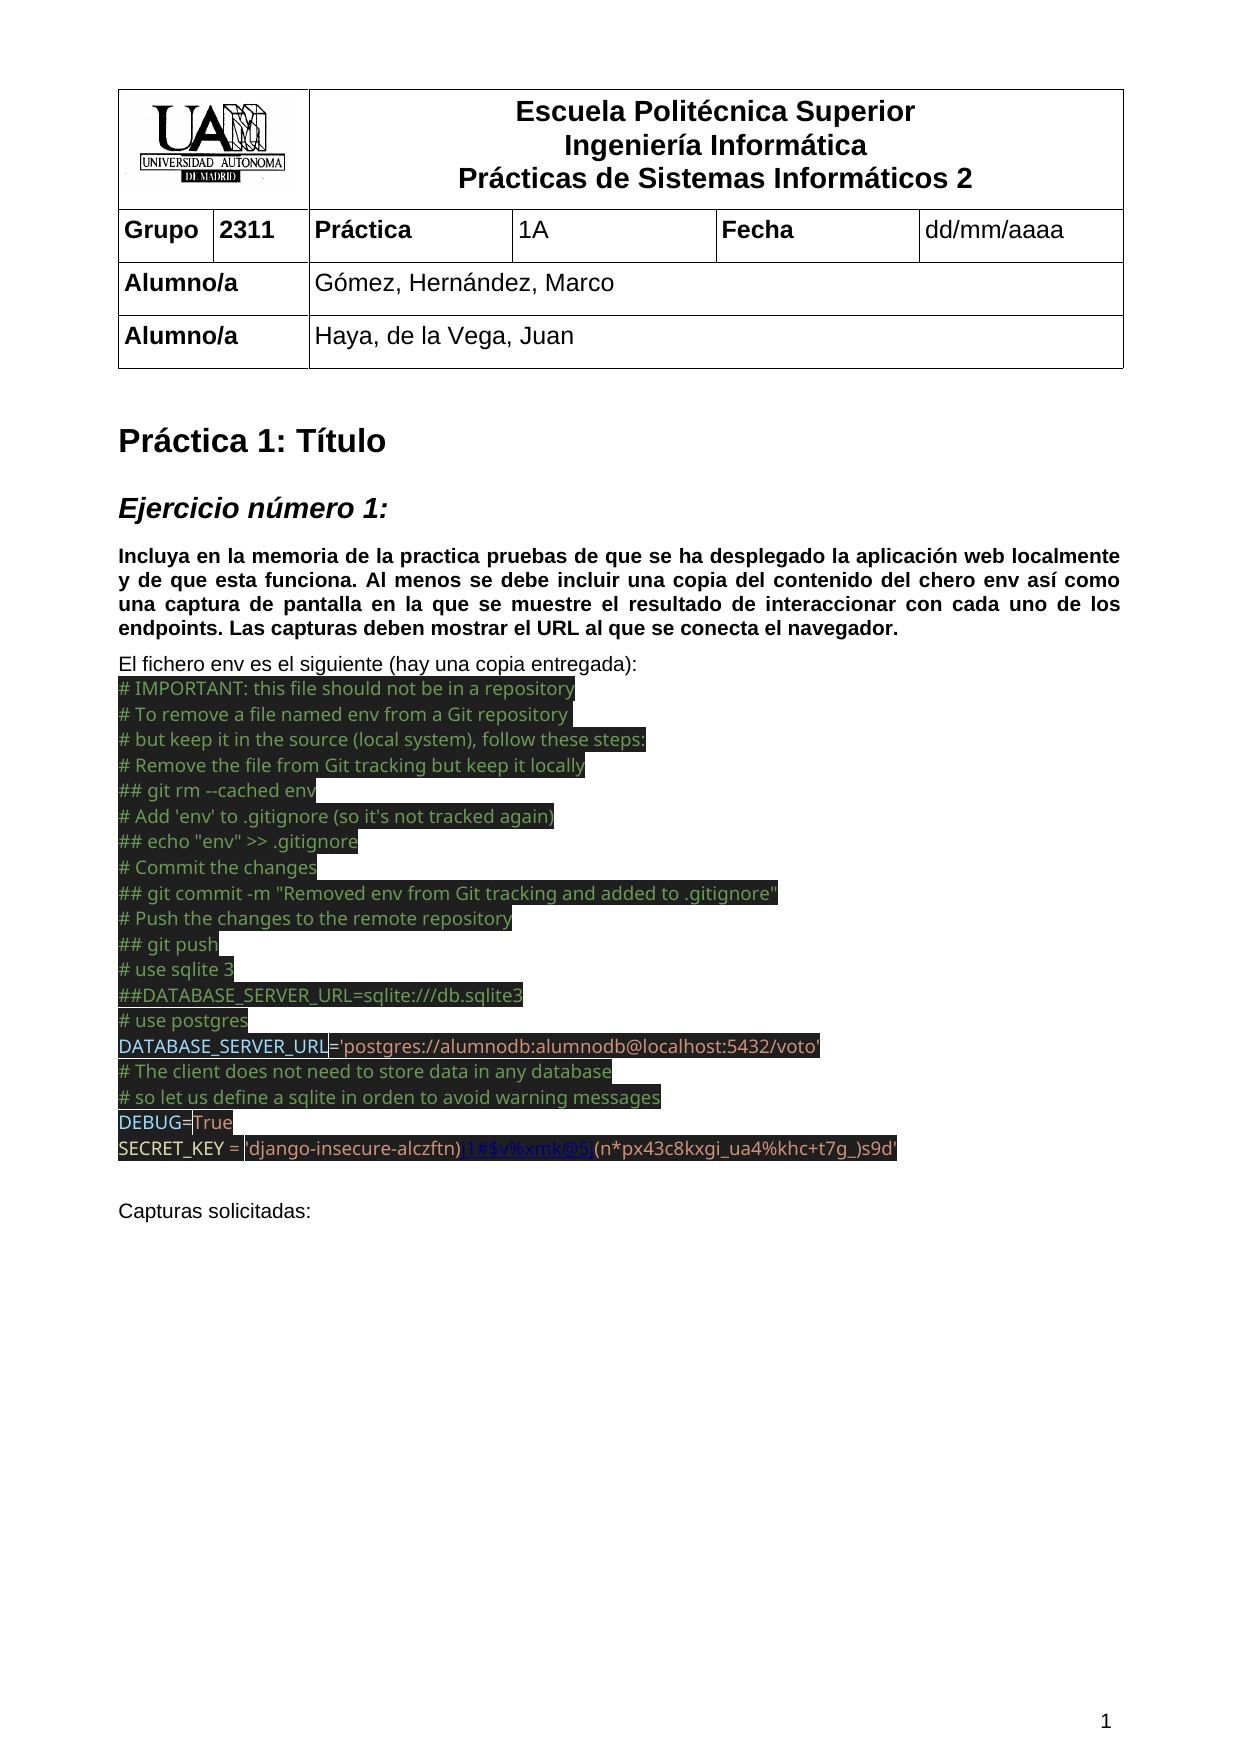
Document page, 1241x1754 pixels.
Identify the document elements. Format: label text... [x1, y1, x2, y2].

text # but keep it in the source (local system), follow these steps: [118, 727, 1122, 752]
text DEBUG=True [118, 1109, 1122, 1135]
text # use sqlite 3 [118, 956, 1122, 982]
text # Remove the file from Git tracking but keep it locally [118, 752, 1122, 778]
text # IMPORTANT: this file should not be in a repository [118, 676, 1122, 701]
text ## git rm --cached env [118, 778, 1122, 803]
table_cell Fecha [717, 210, 919, 262]
text ## echo "env" >> .gitignore [118, 829, 1122, 854]
text ## git push [118, 931, 1122, 956]
text ## git commit -m "Removed env from Git tracking and added to .gitignore" [118, 880, 1122, 905]
text # Commit the changes [118, 854, 1122, 880]
table_cell 2311 [214, 210, 308, 262]
subtitle Ejercicio número 1: [118, 491, 1122, 525]
text # Push the changes to the remote repository [118, 905, 1122, 931]
text SECRET_KEY = 'django-insecure-alczftn)j1#$v%xmk@5j(n*px43c8kxgi_ua4%khc+t7g_)s9d' [118, 1135, 1122, 1161]
table_header Escuela Politécnica Superior Ingeniería Informática Prácticas de Sistemas Informáticos 2 [310, 90, 1123, 209]
text DATABASE_SERVER_URL='postgres://alumnodb:alumnodb@localhost:5432/voto' [118, 1033, 1122, 1058]
table_header [119, 90, 308, 209]
table_cell Grupo [119, 210, 213, 262]
text # so let us define a sqlite in orden to avoid warning messages [118, 1084, 1122, 1109]
text # The client does not need to store data in any database [118, 1058, 1122, 1084]
text # Add 'env' to .gitignore (so it's not tracked again) [118, 803, 1122, 829]
text ##DATABASE_SERVER_URL=sqlite:///db.sqlite3 [118, 982, 1122, 1007]
text Capturas solicitadas: [118, 1199, 1122, 1223]
table_cell Alumno/a [119, 316, 308, 368]
table_cell Gómez, Hernández, Marco [310, 263, 1123, 315]
text El fichero env es el siguiente (hay una copia entregada): [118, 652, 1122, 676]
text Incluya en la memoria de la practica pruebas de que se ha desplegado la aplicación web localmente y de que esta funciona. Al menos se debe incluir una copia del contenido del chero env así como una captura de pantalla en la que se muestre el resultado de interaccionar con cada uno de los endpoints. Las capturas deben mostrar el URL al que se conecta el navegador. [118, 543, 1122, 639]
text # use postgres [118, 1007, 1122, 1033]
table_cell dd/mm/aaaa [920, 210, 1123, 262]
table_cell Haya, de la Vega, Juan [310, 316, 1123, 368]
table_cell Práctica [310, 210, 512, 262]
subtitle Práctica 1: Título [118, 421, 1122, 460]
table_cell Alumno/a [119, 263, 308, 315]
text # To remove a file named env from a Git repository [118, 701, 1122, 727]
table_cell 1A [513, 210, 716, 262]
picture [123, 94, 296, 191]
